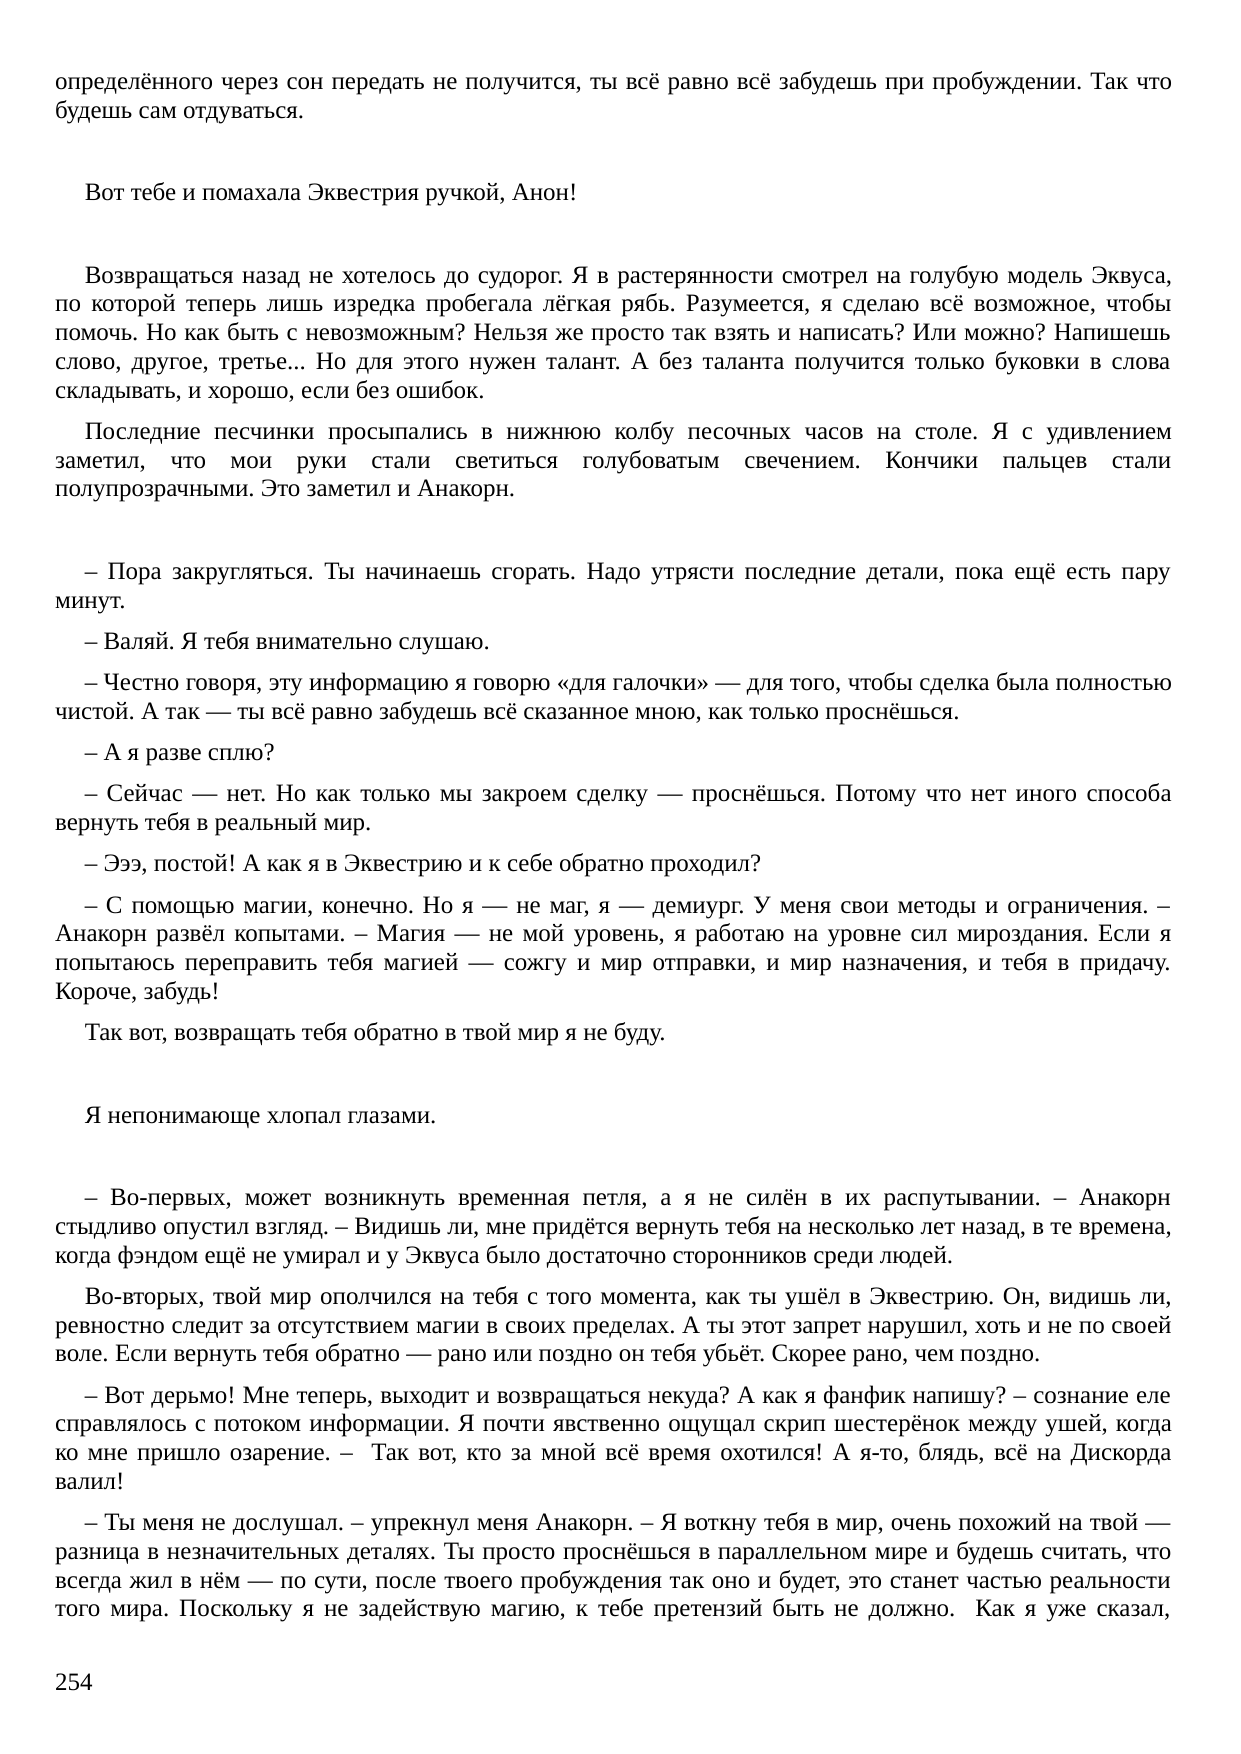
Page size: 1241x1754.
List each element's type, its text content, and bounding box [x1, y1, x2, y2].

text – Валяй. Я тебя внимательно слушаю. [55, 626, 1173, 655]
text Возвращаться назад не хотелось до судорог. Я в растерянности смотрел на голубую модель Эквуса, по которой теперь лишь изредка пробегала лёгкая рябь. Разумеется, я сделаю всё возможное, чтобы помочь. Но как быть с невозможным? Нельзя же просто так взять и написать? Или можно? Напишешь слово, другое, третье... Но для этого нужен талант. А без таланта получится только буковки в слова складывать, и хорошо, если без ошибок. [55, 260, 1173, 403]
text – Ты меня не дослушал. – упрекнул меня Анакорн. – Я воткну тебя в мир, очень похожий на твой — разница в незначительных деталях. Ты просто проснёшься в параллельном мире и будешь считать, что всегда жил в нём — по сути, после твоего пробуждения так оно и будет, это станет частью реальности того мира. Поскольку я не задействую магию, к тебе претензий быть не должно. Как я уже сказал, [55, 1507, 1173, 1622]
text Я непонимающе хлопал глазами. [55, 1100, 1173, 1128]
text – А я разве сплю? [55, 737, 1173, 766]
text Вот тебе и помахала Эквестрия ручкой, Анон! [55, 177, 1173, 206]
text – Вот дерьмо! Мне теперь, выходит и возвращаться некуда? А как я фанфик напишу? – сознание еле справлялось с потоком информации. Я почти явственно ощущал скрип шестерёнок между ушей, когда ко мне пришло озарение. – Так вот, кто за мной всё время охотился! А я-то, блядь, всё на Дискорда валил! [55, 1380, 1173, 1495]
text – Пора закругляться. Ты начинаешь сгорать. Надо утрясти последние детали, пока ещё есть пару минут. [55, 556, 1173, 613]
text Так вот, возвращать тебя обратно в твой мир я не буду. [55, 1017, 1173, 1046]
text Последние песчинки просыпались в нижнюю колбу песочных часов на столе. Я с удивлением заметил, что мои руки стали светиться голубоватым свечением. Кончики пальцев стали полупрозрачными. Это заметил и Анакорн. [55, 416, 1173, 502]
text – Эээ, постой! А как я в Эквестрию и к себе обратно проходил? [55, 848, 1173, 877]
text – С помощью магии, конечно. Но я — не маг, я — демиург. У меня свои методы и ограничения. – Анакорн развёл копытами. – Магия — не мой уровень, я работаю на уровне сил мироздания. Если я попытаюсь переправить тебя магией — сожгу и мир отправки, и мир назначения, и тебя в придачу. Короче, забудь! [55, 890, 1173, 1005]
text – Во-первых, может возникнуть временная петля, а я не силён в их распутывании. – Анакорн стыдливо опустил взгляд. – Видишь ли, мне придётся вернуть тебя на несколько лет назад, в те времена, когда фэндом ещё не умирал и у Эквуса было достаточно сторонников среди людей. [55, 1182, 1173, 1268]
text – Честно говоря, эту информацию я говорю «для галочки» — для того, чтобы сделка была полностью чистой. А так — ты всё равно забудешь всё сказанное мною, как только проснёшься. [55, 667, 1173, 725]
text Во-вторых, твой мир ополчился на тебя с того момента, как ты ушёл в Эквестрию. Он, видишь ли, ревностно следит за отсутствием магии в своих пределах. А ты этот запрет нарушил, хоть и не по своей воле. Если вернуть тебя обратно — рано или поздно он тебя убьёт. Скорее рано, чем поздно. [55, 1281, 1173, 1367]
text определённого через сон передать не получится, ты всё равно всё забудешь при пробуждении. Так что будешь сам отдуваться. [55, 66, 1173, 123]
text – Сейчас — нет. Но как только мы закроем сделку — проснёшься. Потому что нет иного способа вернуть тебя в реальный мир. [55, 778, 1173, 836]
